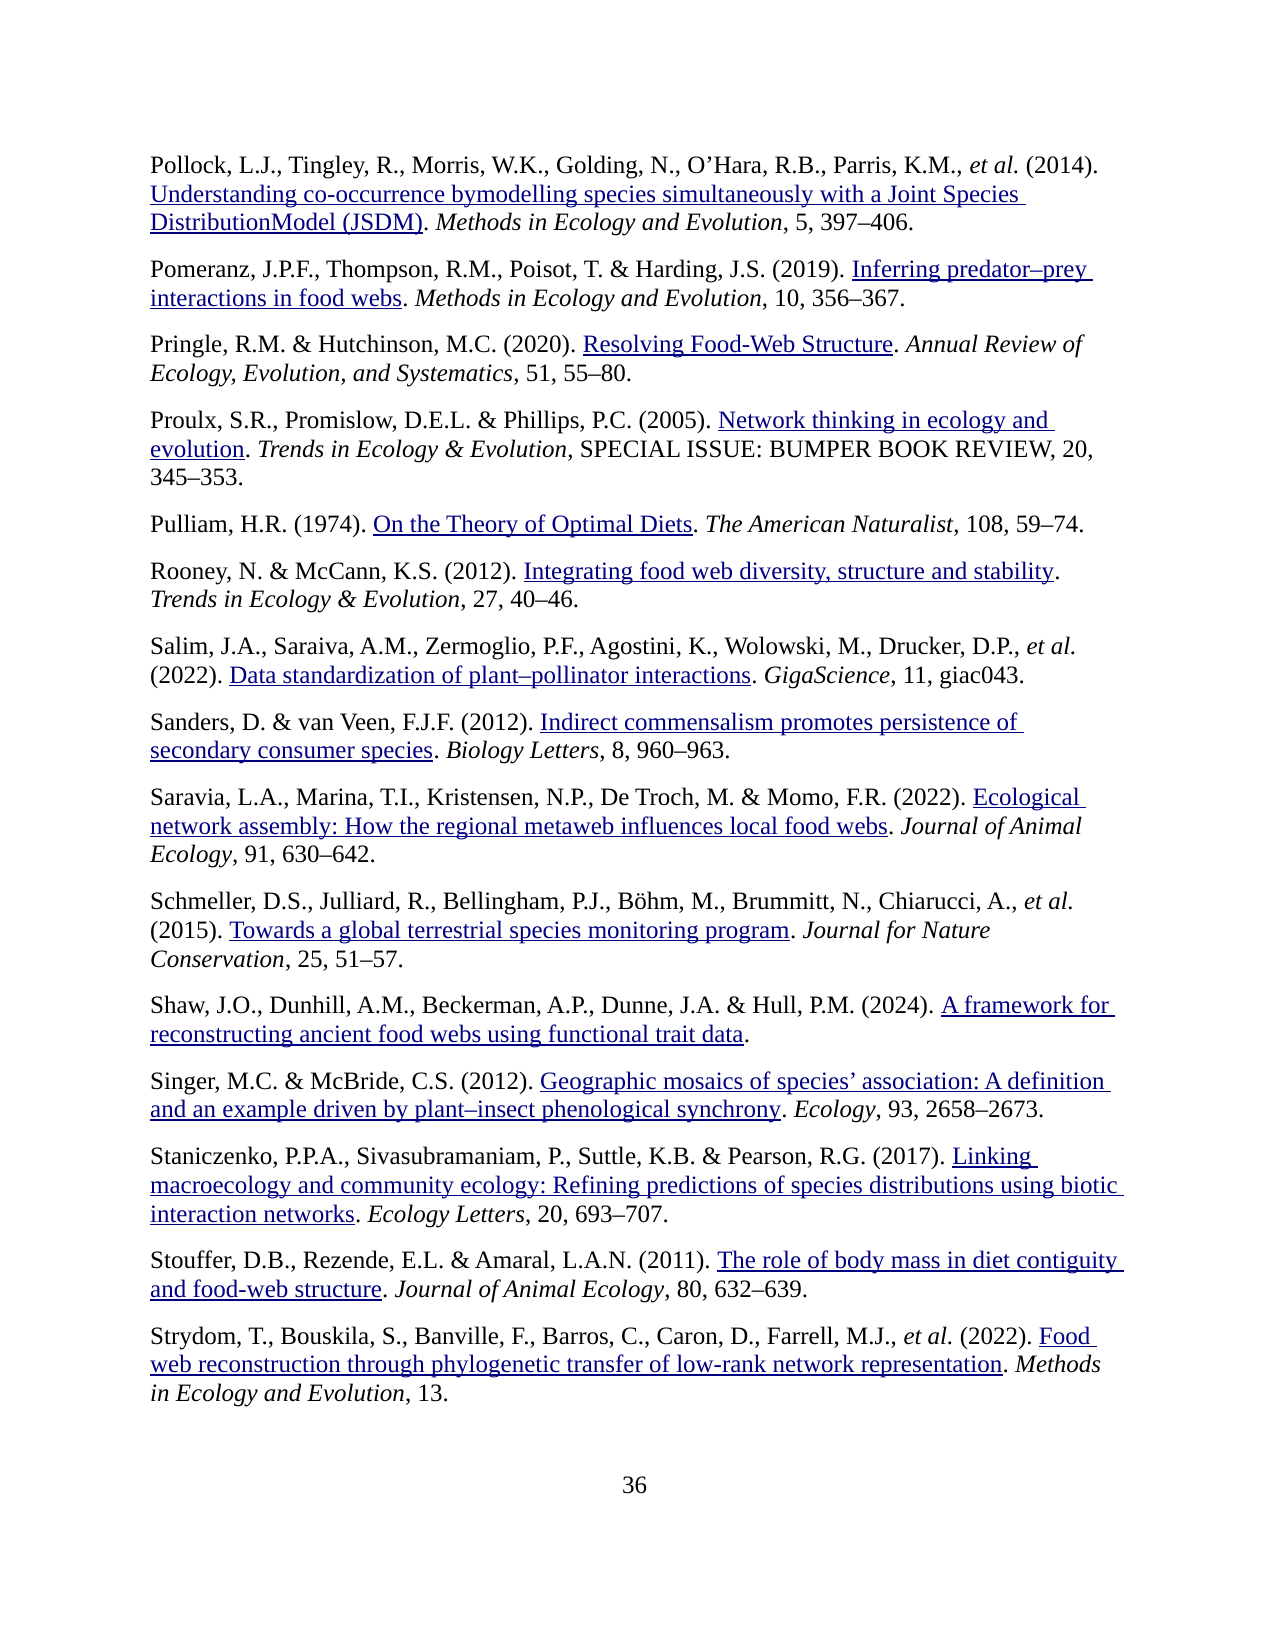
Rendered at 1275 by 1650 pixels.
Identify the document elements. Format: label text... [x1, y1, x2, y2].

text Shaw, J.O., Dunhill, A.M., Beckerman, A.P., Dunne, J.A. & Hull, P.M. (2024). A framework for reconstructing ancient food webs using functional trait data. [150, 990, 1125, 1048]
text Proulx, S.R., Promislow, D.E.L. & Phillips, P.C. (2005). Network thinking in ecology and evolution. Trends in Ecology & Evolution, SPECIAL ISSUE: BUMPER BOOK REVIEW, 20, 345–353. [150, 405, 1125, 491]
text Schmeller, D.S., Julliard, R., Bellingham, P.J., Böhm, M., Brummitt, N., Chiarucci, A., et al. (2015). Towards a global terrestrial species monitoring program. Journal for Nature Conservation, 25, 51–57. [150, 886, 1125, 972]
text Pollock, L.J., Tingley, R., Morris, W.K., Golding, N., O’Hara, R.B., Parris, K.M., et al. (2014). Understanding co-occurrence bymodelling species simultaneously with a Joint Species DistributionModel (JSDM). Methods in Ecology and Evolution, 5, 397–406. [150, 150, 1125, 236]
text Strydom, T., Bouskila, S., Banville, F., Barros, C., Caron, D., Farrell, M.J., et al. (2022). Food web reconstruction through phylogenetic transfer of low-rank network representation. Methods in Ecology and Evolution, 13. [150, 1321, 1125, 1407]
text Saravia, L.A., Marina, T.I., Kristensen, N.P., De Troch, M. & Momo, F.R. (2022). Ecological network assembly: How the regional metaweb influences local food webs. Journal of Animal Ecology, 91, 630–642. [150, 782, 1125, 868]
text Pomeranz, J.P.F., Thompson, R.M., Poisot, T. & Harding, J.S. (2019). Inferring predator–prey interactions in food webs. Methods in Ecology and Evolution, 10, 356–367. [150, 254, 1125, 312]
text Rooney, N. & McCann, K.S. (2012). Integrating food web diversity, structure and stability. Trends in Ecology & Evolution, 27, 40–46. [150, 556, 1125, 613]
text Sanders, D. & van Veen, F.J.F. (2012). Indirect commensalism promotes persistence of secondary consumer species. Biology Letters, 8, 960–963. [150, 707, 1125, 764]
text Pringle, R.M. & Hutchinson, M.C. (2020). Resolving Food-Web Structure. Annual Review of Ecology, Evolution, and Systematics, 51, 55–80. [150, 329, 1125, 387]
text Singer, M.C. & McBride, C.S. (2012). Geographic mosaics of species’ association: A definition and an example driven by plant–insect phenological synchrony. Ecology, 93, 2658–2673. [150, 1066, 1125, 1123]
text Salim, J.A., Saraiva, A.M., Zermoglio, P.F., Agostini, K., Wolowski, M., Drucker, D.P., et al. (2022). Data standardization of plant–pollinator interactions. GigaScience, 11, giac043. [150, 631, 1125, 689]
text Stouffer, D.B., Rezende, E.L. & Amaral, L.A.N. (2011). The role of body mass in diet contiguity and food-web structure. Journal of Animal Ecology, 80, 632–639. [150, 1245, 1125, 1303]
text Staniczenko, P.P.A., Sivasubramaniam, P., Suttle, K.B. & Pearson, R.G. (2017). Linking macroecology and community ecology: Refining predictions of species distributions using biotic interaction networks. Ecology Letters, 20, 693–707. [150, 1141, 1125, 1227]
text Pulliam, H.R. (1974). On the Theory of Optimal Diets. The American Naturalist, 108, 59–74. [150, 509, 1125, 538]
